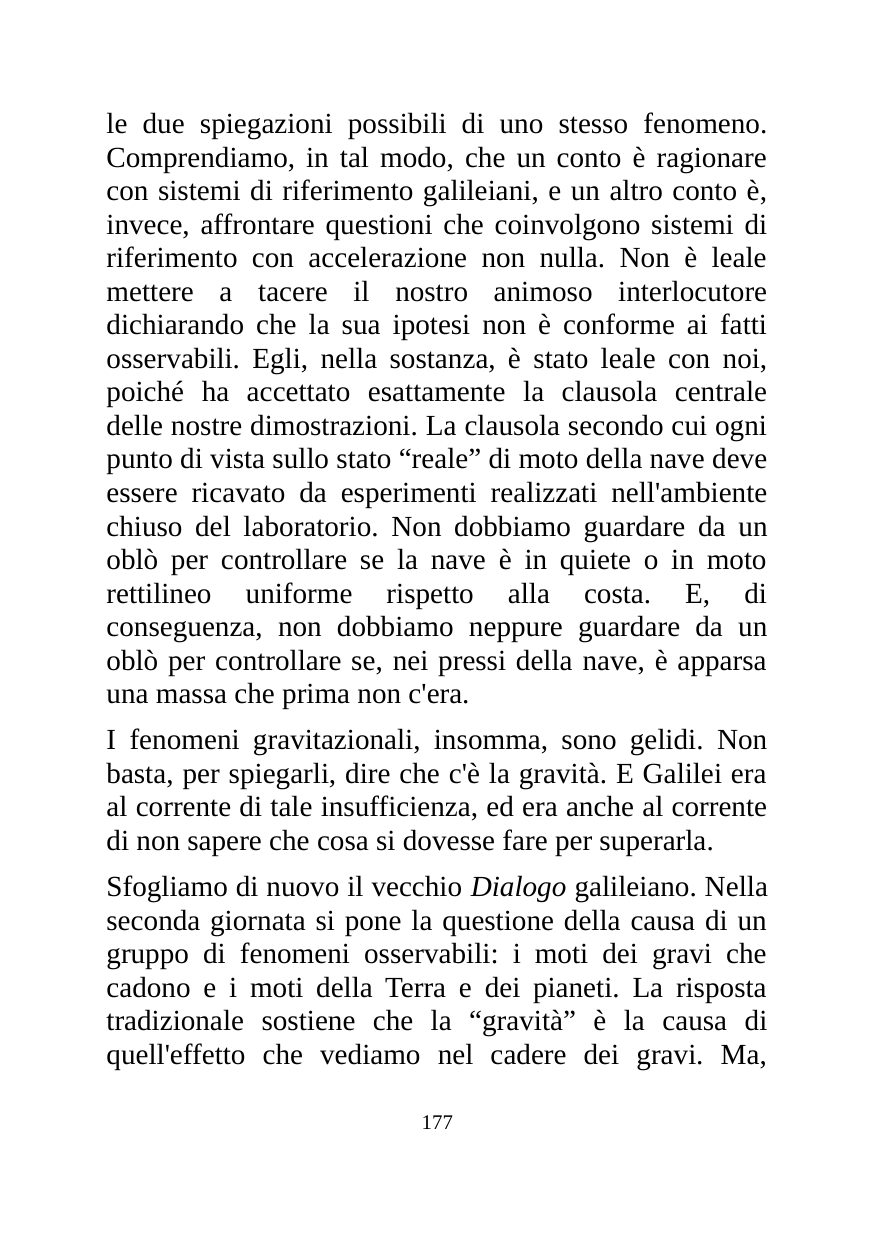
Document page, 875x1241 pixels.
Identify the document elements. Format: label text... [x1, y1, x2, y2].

text le due spiegazioni possibili di uno stesso fenomeno. Comprendiamo, in tal modo, che un conto è ragionare con sistemi di riferimento galileiani, e un altro conto è, invece, affrontare questioni che coinvolgono sistemi di riferimento con accelerazione non nulla. Non è leale mettere a tacere il nostro animoso interlocutore dichiarando che la sua ipotesi non è conforme ai fatti osservabili. Egli, nella sostanza, è stato leale con noi, poiché ha accettato esattamente la clausola centrale delle nostre dimostrazioni. La clausola secondo cui ogni punto di vista sullo stato “reale” di moto della nave deve essere ricavato da esperimenti realizzati nell'ambiente chiuso del laboratorio. Non dobbiamo guardare da un oblò per controllare se la nave è in quiete o in moto rettilineo uniforme rispetto alla costa. E, di conseguenza, non dobbiamo neppure guardare da un oblò per controllare se, nei pressi della nave, è apparsa una massa che prima non c'era. [106, 106, 768, 710]
text I fenomeni gravitazionali, insomma, sono gelidi. Non basta, per spiegarli, dire che c'è la gravità. E Galilei era al corrente di tale insufficienza, ed era anche al corrente di non sapere che cosa si dovesse fare per superarla. [106, 722, 768, 857]
text Sfogliamo di nuovo il vecchio Dialogo galileiano. Nella seconda giornata si pone la questione della causa di un gruppo di fenomeni osservabili: i moti dei gravi che cadono e i moti della Terra e dei pianeti. La risposta tradizionale sostiene che la “gravità” è la causa di quell'effetto che vediamo nel cadere dei gravi. Ma, [106, 869, 768, 1070]
